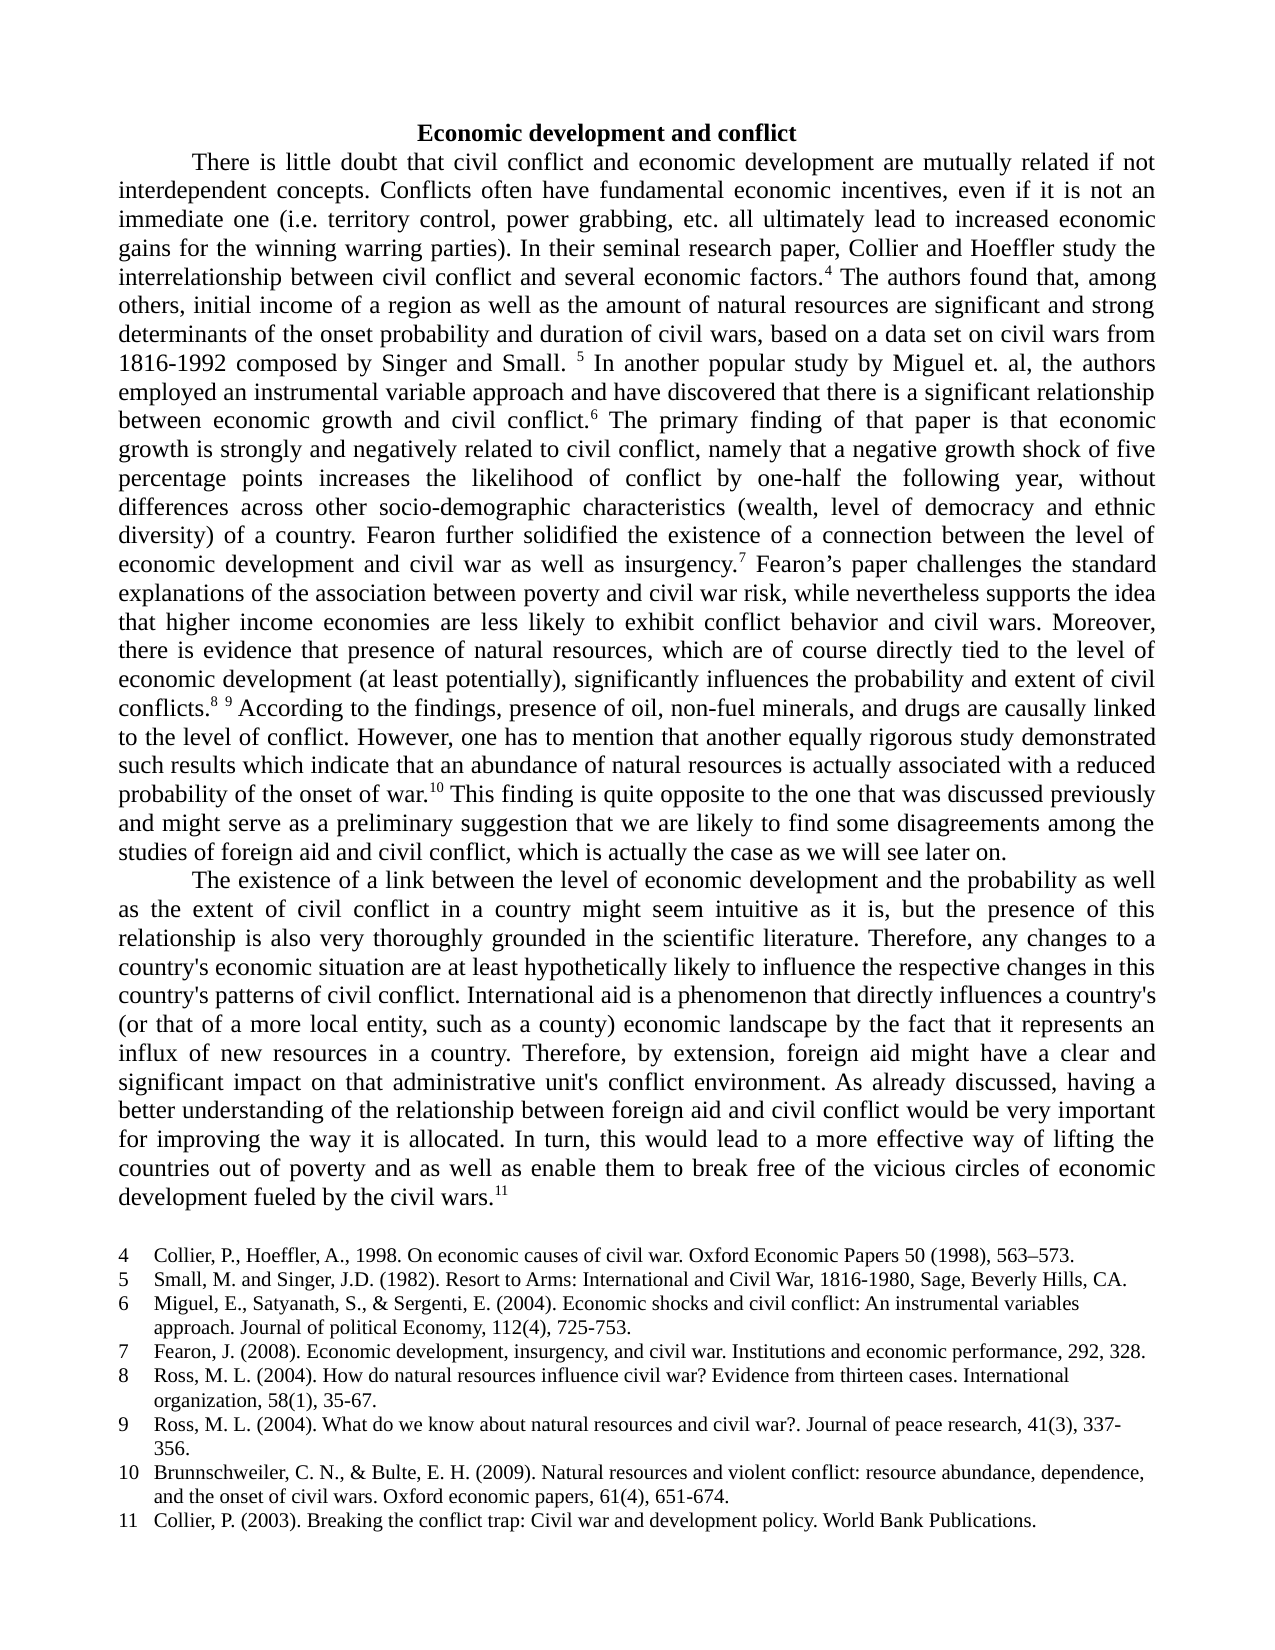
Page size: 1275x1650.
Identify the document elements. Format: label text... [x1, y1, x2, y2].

text Miguel, E., Satyanath, S., & Sergenti, E. (2004). Economic shocks and civil conflict: An instrumental variables approach. Journal of political Economy, 112(4), 725-753. [118, 1291, 1157, 1339]
text Ross, M. L. (2004). How do natural resources influence civil war? Evidence from thirteen cases. International organization, 58(1), 35-67. [118, 1363, 1157, 1412]
text The existence of a link between the level of economic development and the probability as well as the extent of civil conflict in a country might seem intuitive as it is, but the presence of this relationship is also very thoroughly grounded in the scientific literature. Therefore, any changes to a country's economic situation are at least hypothetically likely to influence the respective changes in this country's patterns of civil conflict. International aid is a phenomenon that directly influences a country's (or that of a more local entity, such as a county) economic landscape by the fact that it represents an influx of new resources in a country. Therefore, by extension, foreign aid might have a clear and significant impact on that administrative unit's conflict environment. As already discussed, having a better understanding of the relationship between foreign aid and civil conflict would be very important for improving the way it is allocated. In turn, this would lead to a more effective way of lifting the countries out of poverty and as well as enable them to break free of the vicious circles of economic development fueled by the civil wars. [118, 866, 1157, 1211]
text Ross, M. L. (2004). What do we know about natural resources and civil war?. Journal of peace research, 41(3), 337-356. [118, 1412, 1157, 1460]
text Collier, P., Hoeffler, A., 1998. On economic causes of civil war. Oxford Economic Papers 50 (1998), 563–573. [118, 1243, 1157, 1267]
text There is little doubt that civil conflict and economic development are mutually related if not interdependent concepts. Conflicts often have fundamental economic incentives, even if it is not an immediate one (i.e. territory control, power grabbing, etc. all ultimately lead to increased economic gains for the winning warring parties). In their seminal research paper, Collier and Hoeffler study the interrelationship between civil conflict and several economic factors. The authors found that, among others, initial income of a region as well as the amount of natural resources are significant and strong determinants of the onset probability and duration of civil wars, based on a data set on civil wars from 1816-1992 composed by Singer and Small. In another popular study by Miguel et. al, the authors employed an instrumental variable approach and have discovered that there is a significant relationship between economic growth and civil conflict. The primary finding of that paper is that economic growth is strongly and negatively related to civil conflict, namely that a negative growth shock of five percentage points increases the likelihood of conflict by one-half the following year, without differences across other socio-demographic characteristics (wealth, level of democracy and ethnic diversity) of a country. Fearon further solidified the existence of a connection between the level of economic development and civil war as well as insurgency. Fearon’s paper challenges the standard explanations of the association between poverty and civil war risk, while nevertheless supports the idea that higher income economies are less likely to exhibit conflict behavior and civil wars. Moreover, there is evidence that presence of natural resources, which are of course directly tied to the level of economic development (at least potentially), significantly influences the probability and extent of civil conflicts. According to the findings, presence of oil, non-fuel minerals, and drugs are causally linked to the level of conflict. However, one has to mention that another equally rigorous study demonstrated such results which indicate that an abundance of natural resources is actually associated with a reduced probability of the onset of war. This finding is quite opposite to the one that was discussed previously and might serve as a preliminary suggestion that we are likely to find some disagreements among the studies of foreign aid and civil conflict, which is actually the case as we will see later on. [118, 147, 1157, 866]
text Small, M. and Singer, J.D. (1982). Resort to Arms: International and Civil War, 1816-1980, Sage, Beverly Hills, CA. [118, 1267, 1157, 1291]
text Collier, P. (2003). Breaking the conflict trap: Civil war and development policy. World Bank Publications. [118, 1508, 1157, 1532]
text Brunnschweiler, C. N., & Bulte, E. H. (2009). Natural resources and violent conflict: resource abundance, dependence, and the onset of civil wars. Oxford economic papers, 61(4), 651-674. [118, 1460, 1157, 1508]
text Economic development and conflict [118, 118, 1157, 147]
text Fearon, J. (2008). Economic development, insurgency, and civil war. Institutions and economic performance, 292, 328. [118, 1339, 1157, 1363]
